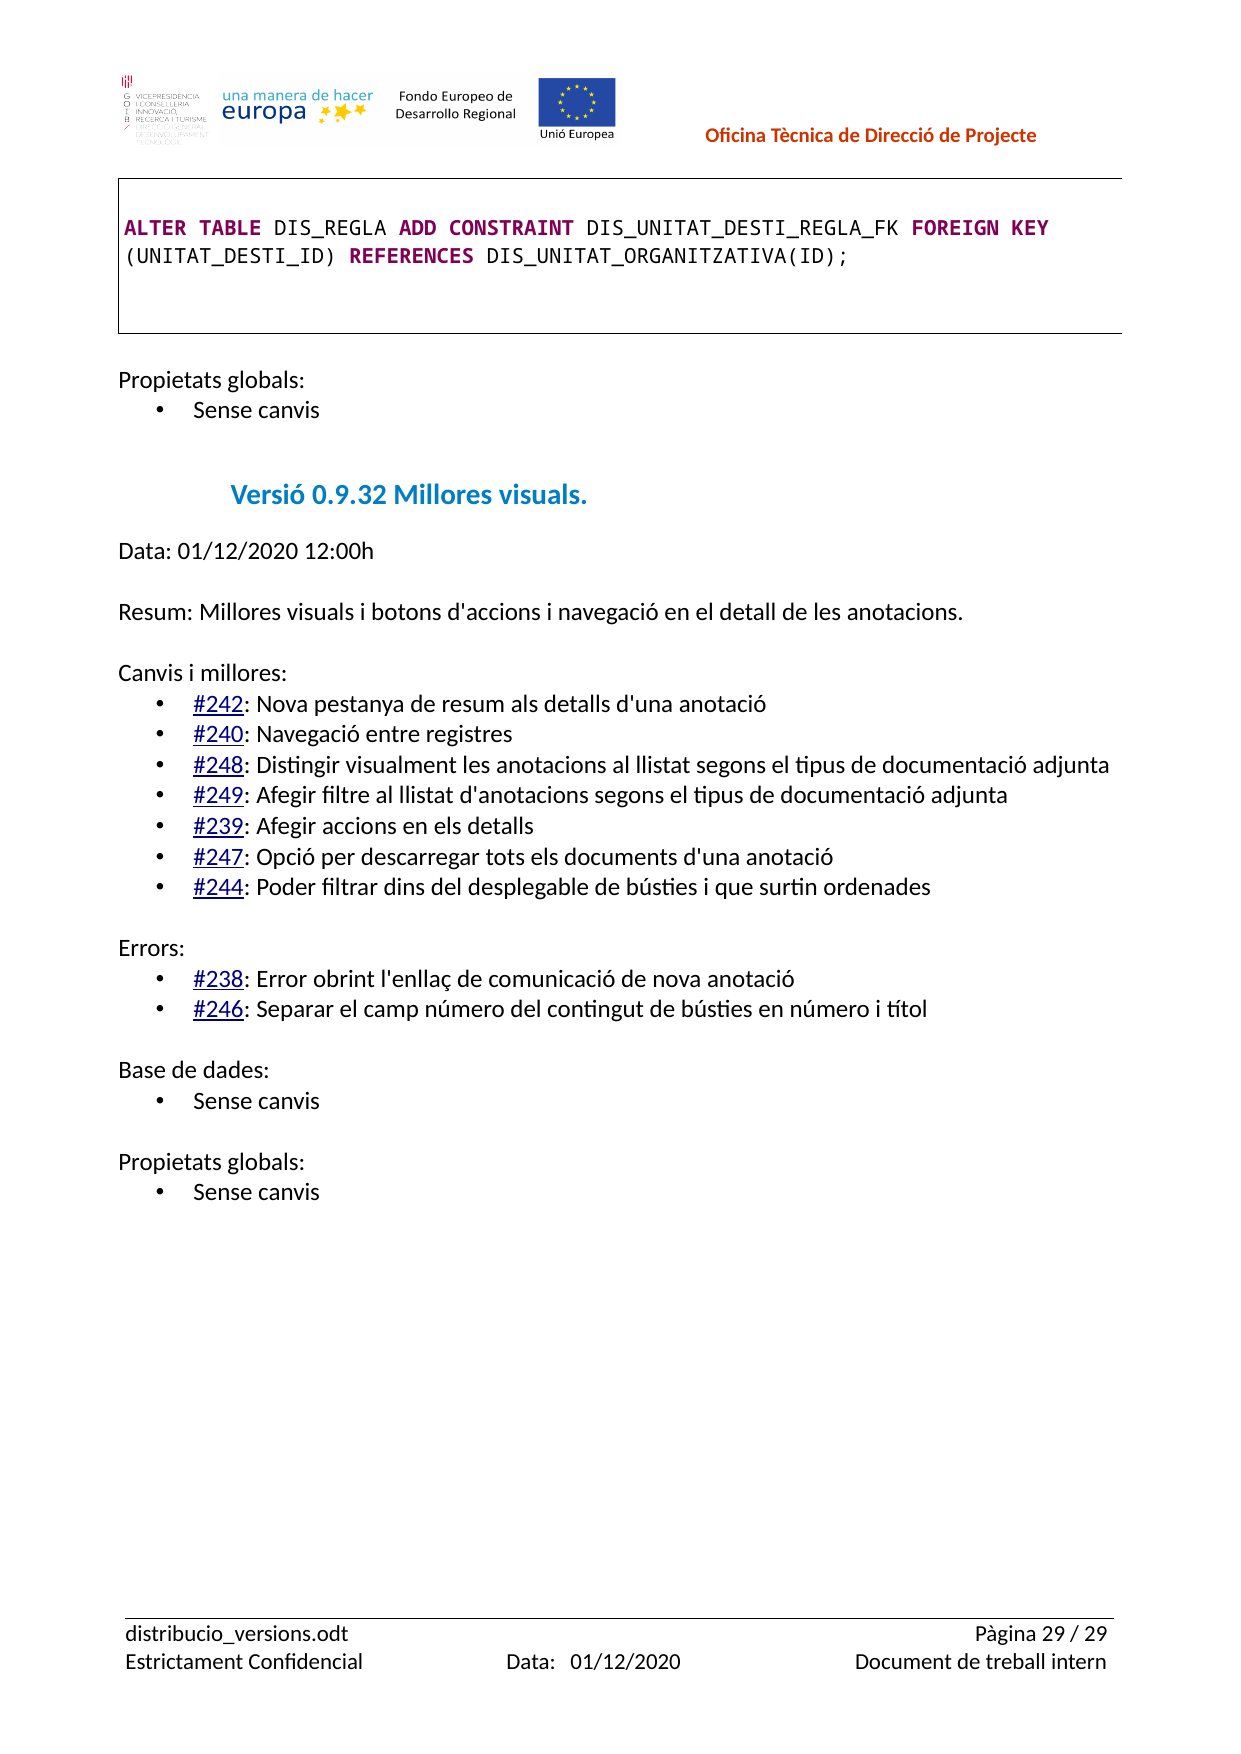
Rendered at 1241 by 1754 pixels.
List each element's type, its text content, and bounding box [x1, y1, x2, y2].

list #244: Poder filtrar dins del desplegable de bústies i que surtin ordenades [156, 871, 1122, 902]
list #240: Navegació entre registres [156, 718, 1122, 749]
list Sense canvis [156, 1176, 1122, 1207]
subtitle Versió 0.9.32 Millores visuals. [153, 476, 1122, 512]
list #239: Afegir accions en els detalls [156, 810, 1122, 841]
text Canvis i millores: [118, 657, 1122, 688]
table_header ALTER TABLE DIS_REGLA ADD CONSTRAINT DIS_UNITAT_DESTI_REGLA_FK FOREIGN KEY (UNITAT_DESTI_ID) REFERENCES DIS_UNITAT_ORGANITZATIVA(ID); [119, 179, 1122, 332]
list Sense canvis [156, 1085, 1122, 1115]
text Resum: Millores visuals i botons d'accions i navegació en el detall de les anotacions. [118, 596, 1122, 627]
list #242: Nova pestanya de resum als detalls d'una anotació [156, 688, 1122, 718]
picture [118, 73, 213, 147]
list Sense canvis [156, 394, 1122, 425]
list #238: Error obrint l'enllaç de comunicació de nova anotació [156, 963, 1122, 993]
list #248: Distingir visualment les anotacions al llistat segons el tipus de documentació adjunta [156, 749, 1122, 779]
text Errors: [118, 932, 1122, 963]
list #247: Opció per descarregar tots els documents d'una anotació [156, 841, 1122, 871]
picture [219, 73, 621, 147]
list #246: Separar el camp número del contingut de bústies en número i títol [156, 993, 1122, 1024]
list #249: Afegir filtre al llistat d'anotacions segons el tipus de documentació adjunta [156, 779, 1122, 810]
text Propietats globals: [118, 364, 1122, 394]
text Base de dades: [118, 1054, 1122, 1085]
text Propietats globals: [118, 1146, 1122, 1176]
text Data: 01/12/2020 12:00h [118, 535, 1122, 566]
